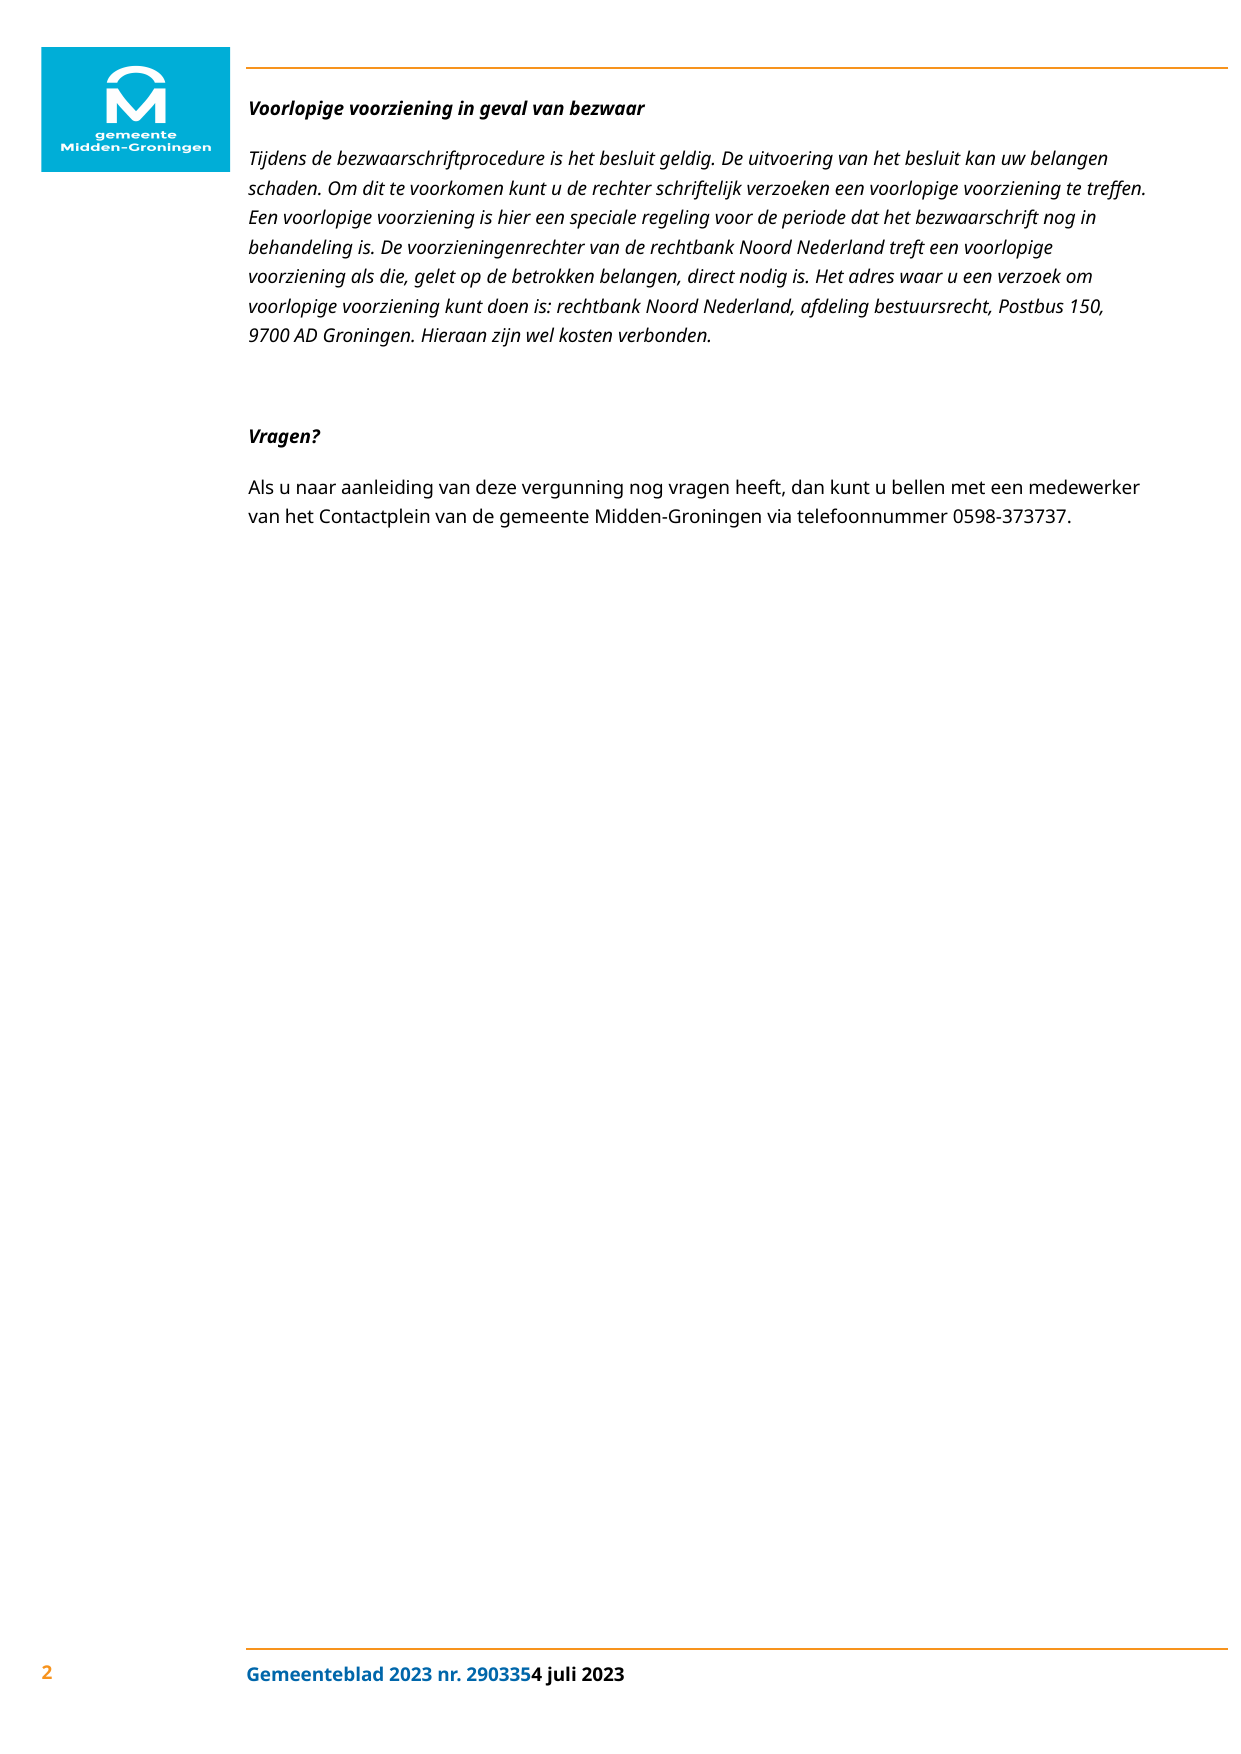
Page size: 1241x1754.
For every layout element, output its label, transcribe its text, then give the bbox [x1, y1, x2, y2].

text Voorlopige voorziening in geval van bezwaar [248, 95, 1152, 121]
picture [184, 146, 190, 153]
text Als u naar aanleiding van deze vergunning nog vragen heeft, dan kunt u bellen met een medewerker van het Contactplein van de gemeente Midden-Groningen via telefoonnummer 0598-373737. [248, 474, 1152, 529]
text Tijdens de bezwaarschriftprocedure is het besluit geldig. De uitvoering van het besluit kan uw belangen schaden. Om dit te voorkomen kunt u de rechter schriftelijk verzoeken een voorlopige voorziening te treffen. Een voorlopige voorziening is hier een speciale regeling voor de periode dat het bezwaarschrift nog in behandeling is. De voorzieningenrechter van de rechtbank Noord Nederland treft een voorlopige voorziening als die, gelet op de betrokken belangen, direct nodig is. Het adres waar u een verzoek om voorlopige voorziening kunt doen is: rechtbank Noord Nederland, afdeling bestuursrecht, Postbus 150, 9700 AD Groningen. Hieraan zijn wel kosten verbonden. [248, 145, 1152, 348]
picture [108, 66, 164, 82]
picture [107, 89, 165, 122]
text Vragen? [248, 423, 1152, 449]
